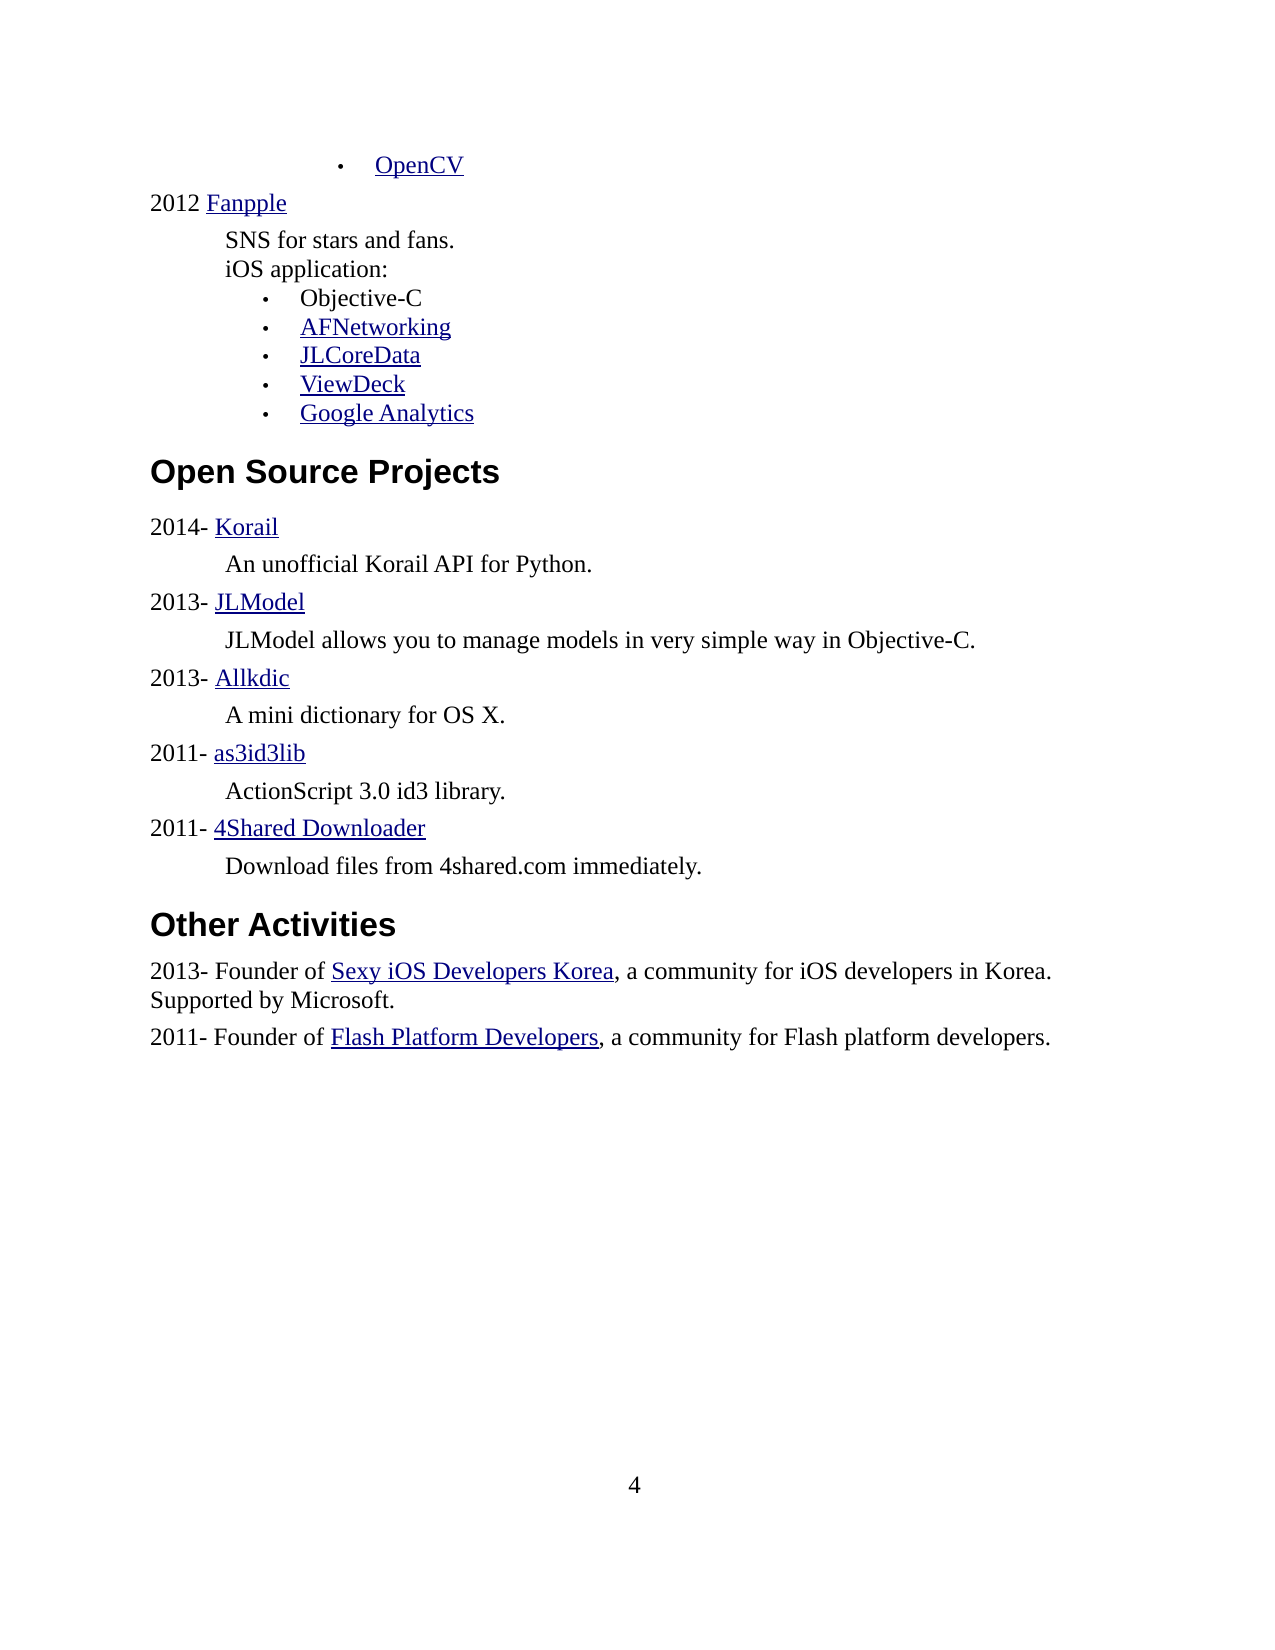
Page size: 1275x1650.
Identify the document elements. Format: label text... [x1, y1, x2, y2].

list Google Analytics [262, 398, 1125, 427]
list Objective-C [262, 283, 1125, 312]
subtitle Other Activities [150, 905, 1125, 943]
list JLCoreData [262, 340, 1125, 369]
text ActionScript 3.0 id3 library. [225, 776, 1125, 804]
list AFNetworking [262, 312, 1125, 340]
text 2012 Fanpple [150, 188, 1125, 216]
text 2013- Founder of Sexy iOS Developers Korea, a community for iOS developers in Korea. Supported by Microsoft. [150, 956, 1125, 1013]
text 2011- as3id3lib [150, 738, 1125, 767]
list ViewDeck [262, 369, 1125, 398]
text iOS application: [225, 254, 1125, 283]
text SNS for stars and fans. [225, 225, 1125, 254]
subtitle Open Source Projects [150, 452, 1125, 490]
list OpenCV [337, 150, 1125, 179]
text An unofficial Korail API for Python. [225, 549, 1125, 578]
text A mini dictionary for OS X. [225, 700, 1125, 729]
text 2013- JLModel [150, 587, 1125, 616]
text JLModel allows you to manage models in very simple way in Objective-C. [225, 625, 1125, 654]
text 2011- 4Shared Downloader [150, 813, 1125, 842]
text 2011- Founder of Flash Platform Developers, a community for Flash platform developers. [150, 1022, 1125, 1051]
text 2014- Korail [150, 512, 1125, 541]
text Download files from 4shared.com immediately. [225, 851, 1125, 880]
text 2013- Allkdic [150, 663, 1125, 691]
